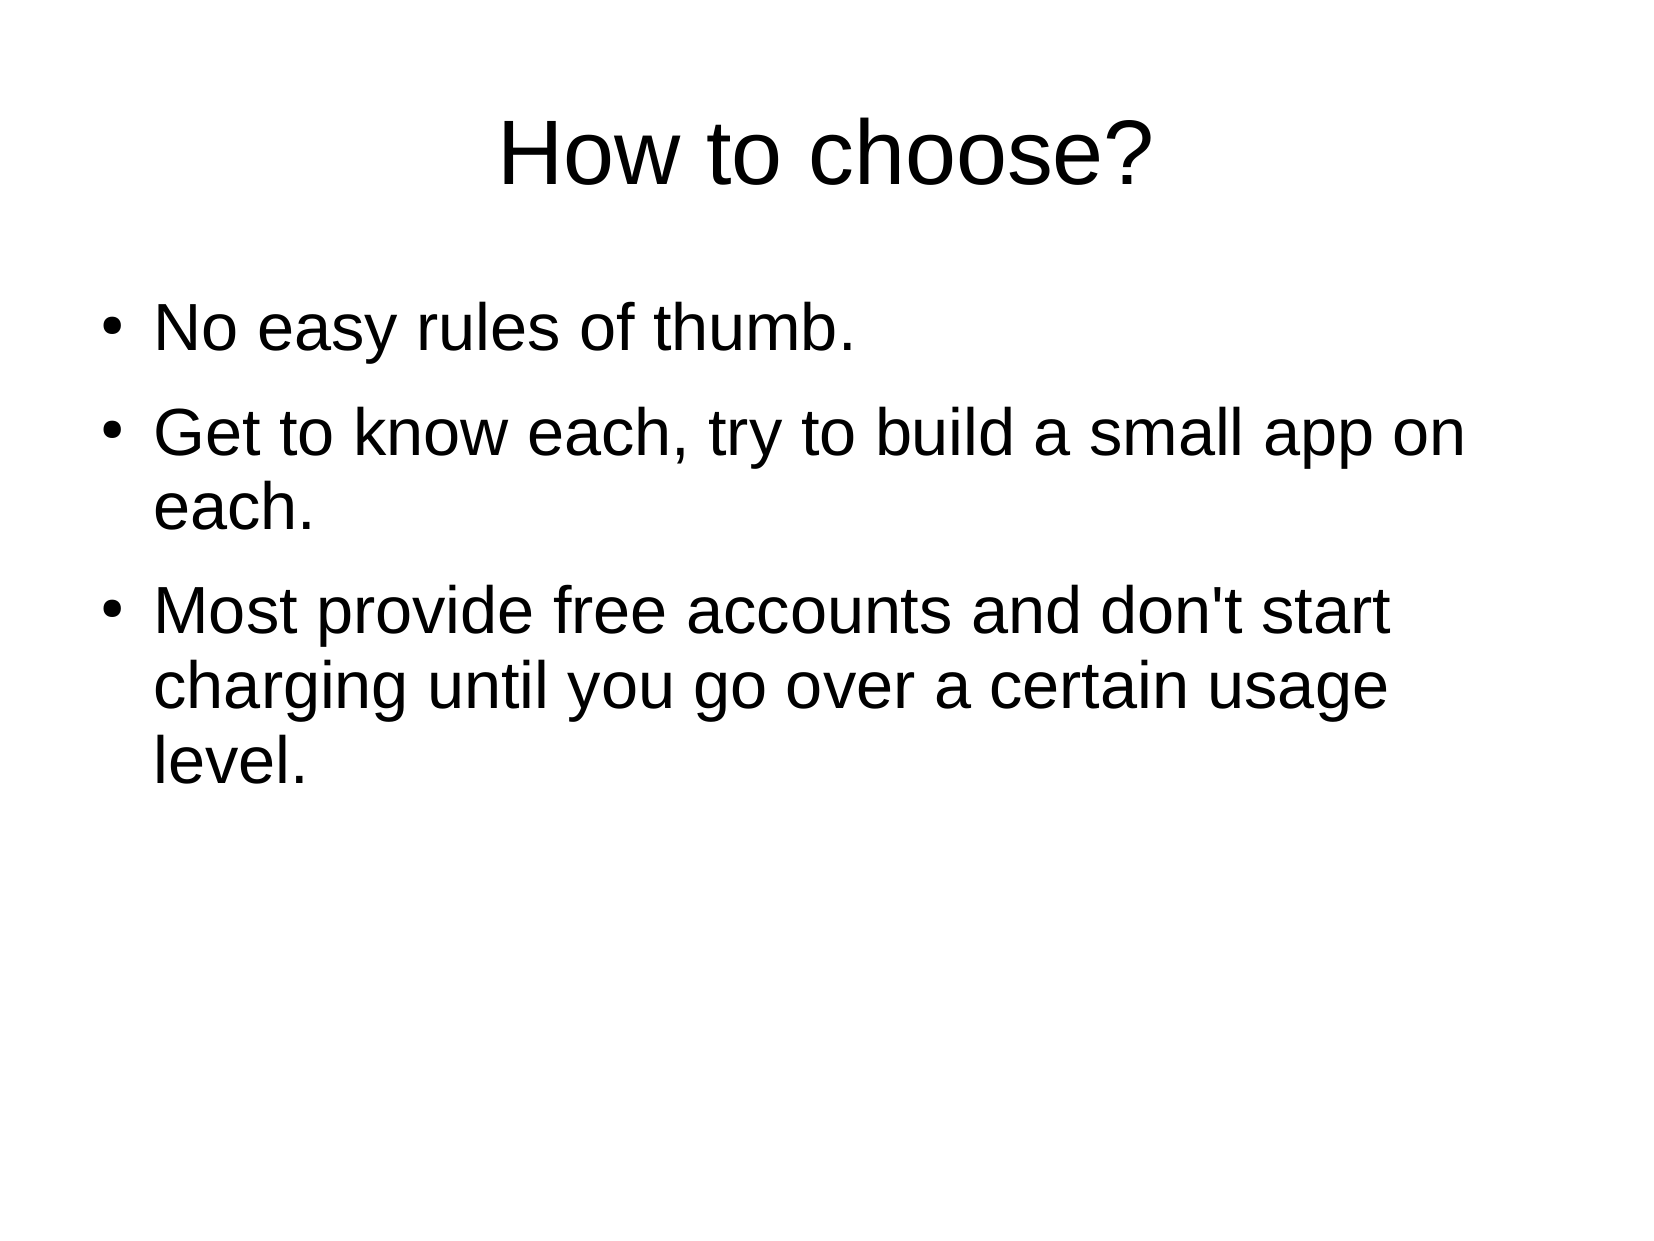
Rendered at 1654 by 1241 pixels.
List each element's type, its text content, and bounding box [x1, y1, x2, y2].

title How to choose? [82, 49, 1571, 257]
list No easy rules of thumb. Get to know each, try to build a small app on each. Most provide free accounts and don't start charging until you go over a certain usage level. [82, 290, 1538, 1010]
